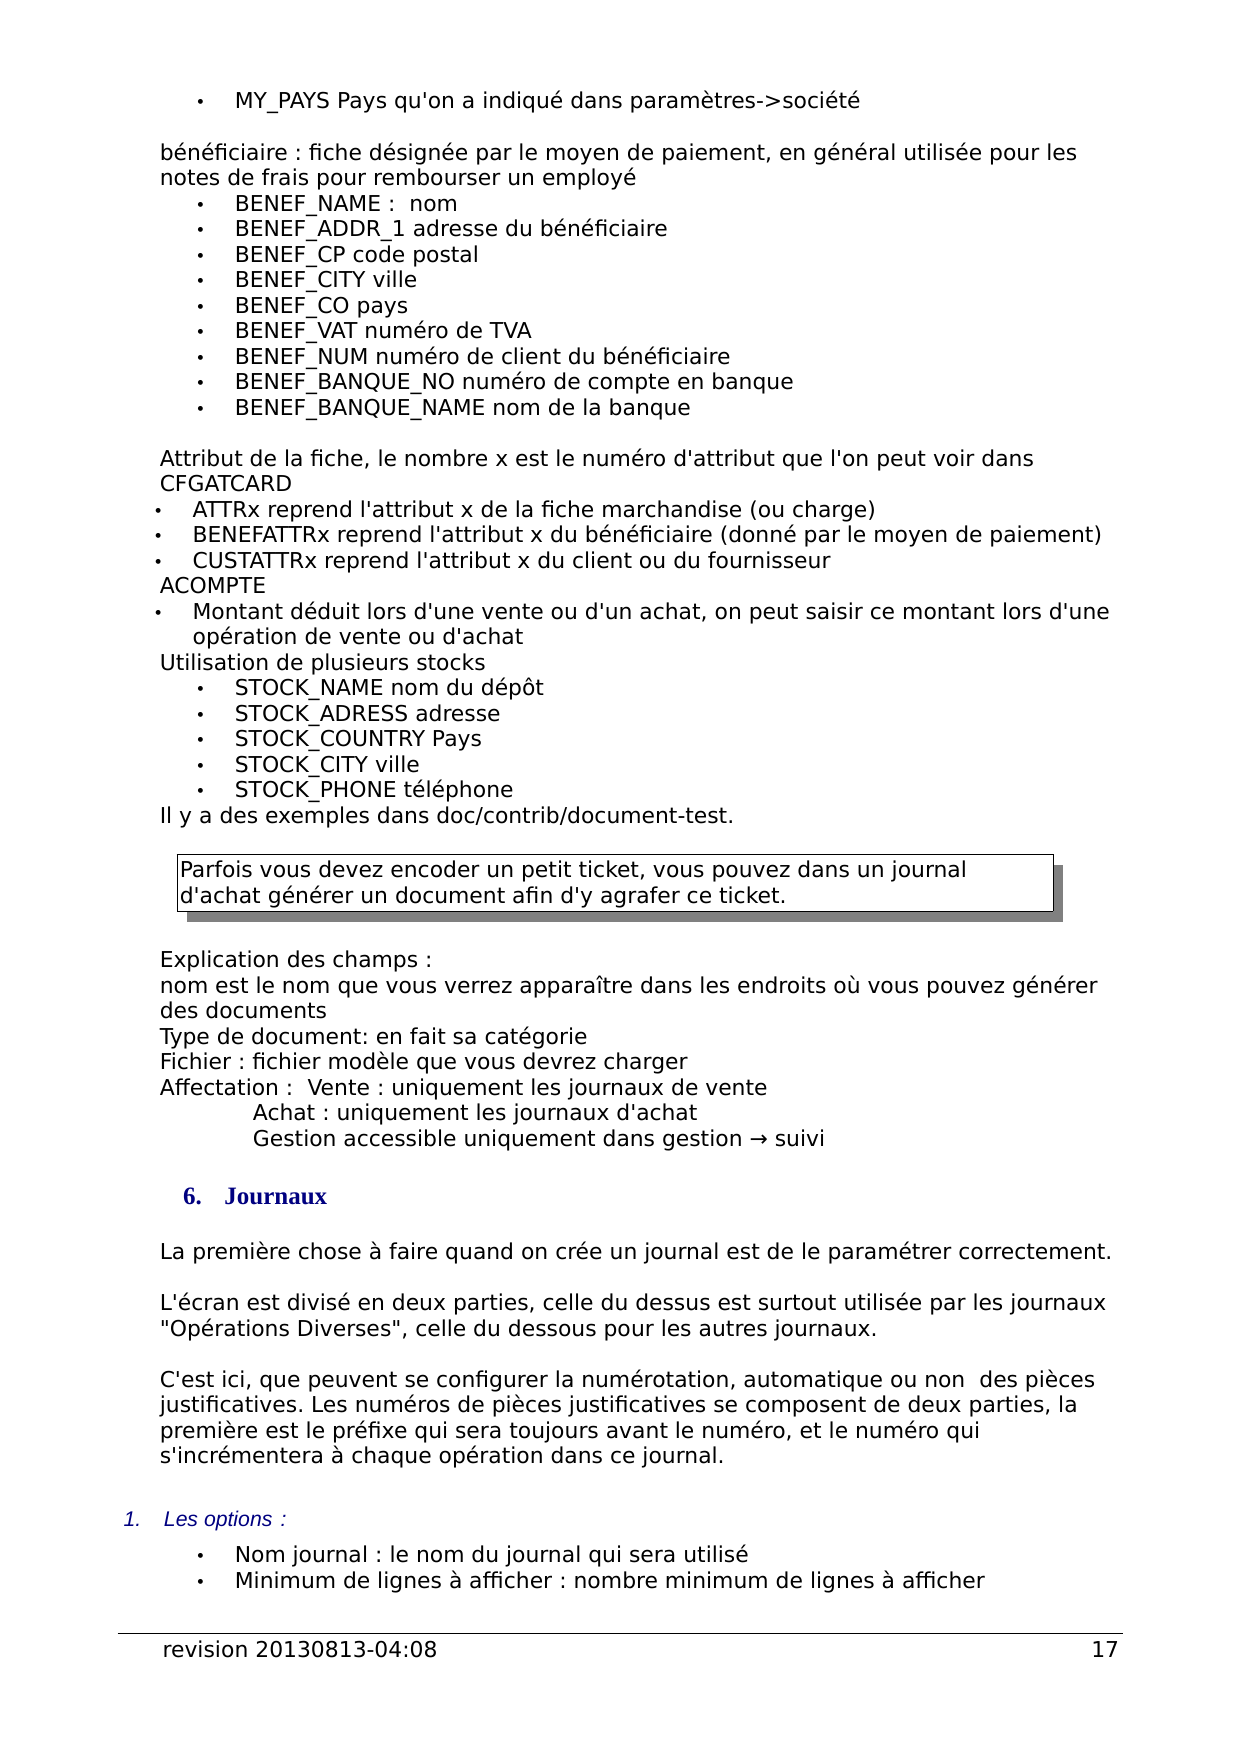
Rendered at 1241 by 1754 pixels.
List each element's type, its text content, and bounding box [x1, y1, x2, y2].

list STOCK_PHONE téléphone [197, 778, 1123, 803]
list BENEF_BANQUE_NO numéro de compte en banque [197, 369, 1123, 395]
text Il y a des exemples dans doc/contrib/document-test. [159, 803, 1123, 829]
text L'écran est divisé en deux parties, celle du dessus est surtout utilisée par les journaux "Opérations Diverses", celle du dessous pour les autres journaux. [159, 1290, 1123, 1341]
list Montant déduit lors d'une vente ou d'un achat, on peut saisir ce montant lors d'une opération de vente ou d'achat [155, 599, 1123, 650]
text Explication des champs : [159, 947, 1123, 973]
list MY_PAYS Pays qu'on a indiqué dans paramètres->société [197, 88, 1123, 114]
subtitle Les options : [117, 1506, 1123, 1531]
text nom est le nom que vous verrez apparaître dans les endroits où vous pouvez générer des documents [159, 973, 1123, 1024]
text ACOMPTE [159, 573, 1123, 599]
list STOCK_CITY ville [197, 752, 1123, 778]
list BENEF_BANQUE_NAME nom de la banque [197, 395, 1123, 420]
list BENEF_NUM numéro de client du bénéficiaire [197, 344, 1123, 369]
list Minimum de lignes à afficher : nombre minimum de lignes à afficher [197, 1568, 1123, 1593]
text Fichier : fichier modèle que vous devrez charger [159, 1049, 1123, 1075]
text C'est ici, que peuvent se configurer la numérotation, automatique ou non des pièces justificatives. Les numéros de pièces justificatives se composent de deux parties, la première est le préfixe qui sera toujours avant le numéro, et le numéro qui s'incrémentera à chaque opération dans ce journal. [159, 1367, 1123, 1469]
list BENEF_CP code postal [197, 242, 1123, 267]
list STOCK_COUNTRY Pays [197, 727, 1123, 752]
text Type de document: en fait sa catégorie [159, 1024, 1123, 1049]
text bénéficiaire : fiche désignée par le moyen de paiement, en général utilisée pour les notes de frais pour rembourser un employé [159, 139, 1123, 191]
list BENEF_NAME : nom [197, 191, 1123, 216]
list BENEFATTRx reprend l'attribut x du bénéficiaire (donné par le moyen de paiement) [155, 522, 1123, 548]
text Utilisation de plusieurs stocks [159, 650, 1123, 676]
text La première chose à faire quand on crée un journal est de le paramétrer correctement. [159, 1239, 1123, 1265]
text Achat : uniquement les journaux d'achat [159, 1101, 1123, 1126]
list Nom journal : le nom du journal qui sera utilisé [197, 1542, 1123, 1568]
list ATTRx reprend l'attribut x de la fiche marchandise (ou charge) [155, 497, 1123, 522]
list BENEF_CO pays [197, 293, 1123, 318]
text Affectation : Vente : uniquement les journaux de vente [159, 1075, 1123, 1101]
list STOCK_NAME nom du dépôt [197, 676, 1123, 701]
list BENEF_CITY ville [197, 267, 1123, 293]
subtitle Journaux [177, 1181, 1123, 1210]
list STOCK_ADRESS adresse [197, 701, 1123, 727]
text Attribut de la fiche, le nombre x est le numéro d'attribut que l'on peut voir dans CFGATCARD [159, 446, 1123, 497]
list BENEF_VAT numéro de TVA [197, 318, 1123, 344]
list BENEF_ADDR_1 adresse du bénéficiaire [197, 216, 1123, 242]
list CUSTATTRx reprend l'attribut x du client ou du fournisseur [155, 548, 1123, 573]
text Gestion accessible uniquement dans gestion → suivi [159, 1126, 1123, 1152]
text Parfois vous devez encoder un petit ticket, vous pouvez dans un journal d'achat générer un document afin d'y agrafer ce ticket. [178, 855, 1053, 911]
